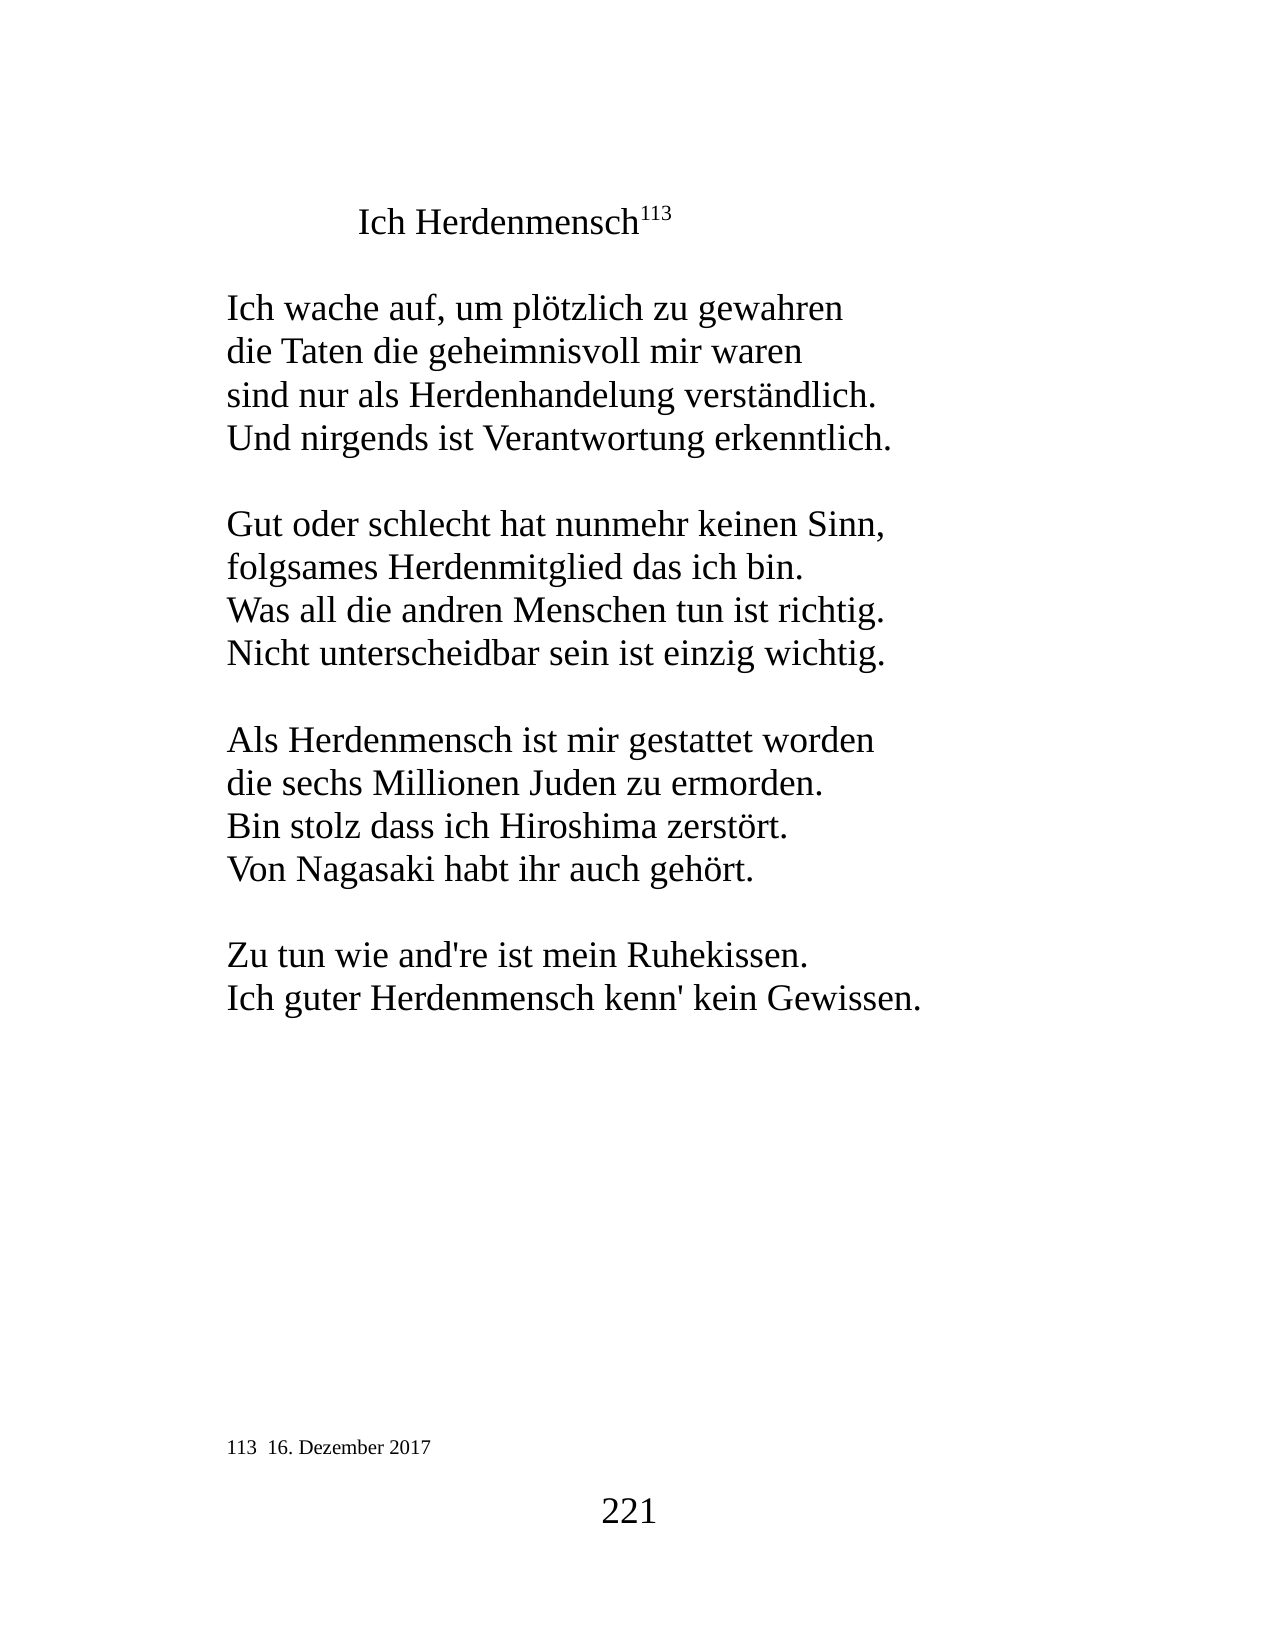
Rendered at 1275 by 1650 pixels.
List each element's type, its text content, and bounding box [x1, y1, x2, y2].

text folgsames Herdenmitglied das ich bin. [226, 544, 1157, 588]
text Bin stolz dass ich Hiroshima zerstört. [226, 803, 1157, 846]
text Ich guter Herdenmensch kenn' kein Gewissen. [226, 976, 1157, 1019]
text Ich wache auf, um plötzlich zu gewahren [226, 286, 1157, 329]
text Als Herdenmensch ist mir gestattet worden [226, 717, 1157, 760]
text Von Nagasaki habt ihr auch gehört. [226, 846, 1157, 889]
text Zu tun wie and're ist mein Ruhekissen. [226, 933, 1157, 976]
text Und nirgends ist Verantwortung erkenntlich. [226, 415, 1157, 458]
text die Taten die geheimnisvoll mir waren [226, 329, 1157, 372]
text Ich Herdenmensch [226, 199, 1157, 243]
text 16. Dezember 2017 [226, 1435, 1157, 1459]
text sind nur als Herdenhandelung verständlich. [226, 372, 1157, 415]
text die sechs Millionen Juden zu ermorden. [226, 760, 1157, 803]
text Was all die andren Menschen tun ist richtig. [226, 588, 1157, 631]
text Gut oder schlecht hat nunmehr keinen Sinn, [226, 501, 1157, 544]
text Nicht unterscheidbar sein ist einzig wichtig. [226, 631, 1157, 674]
